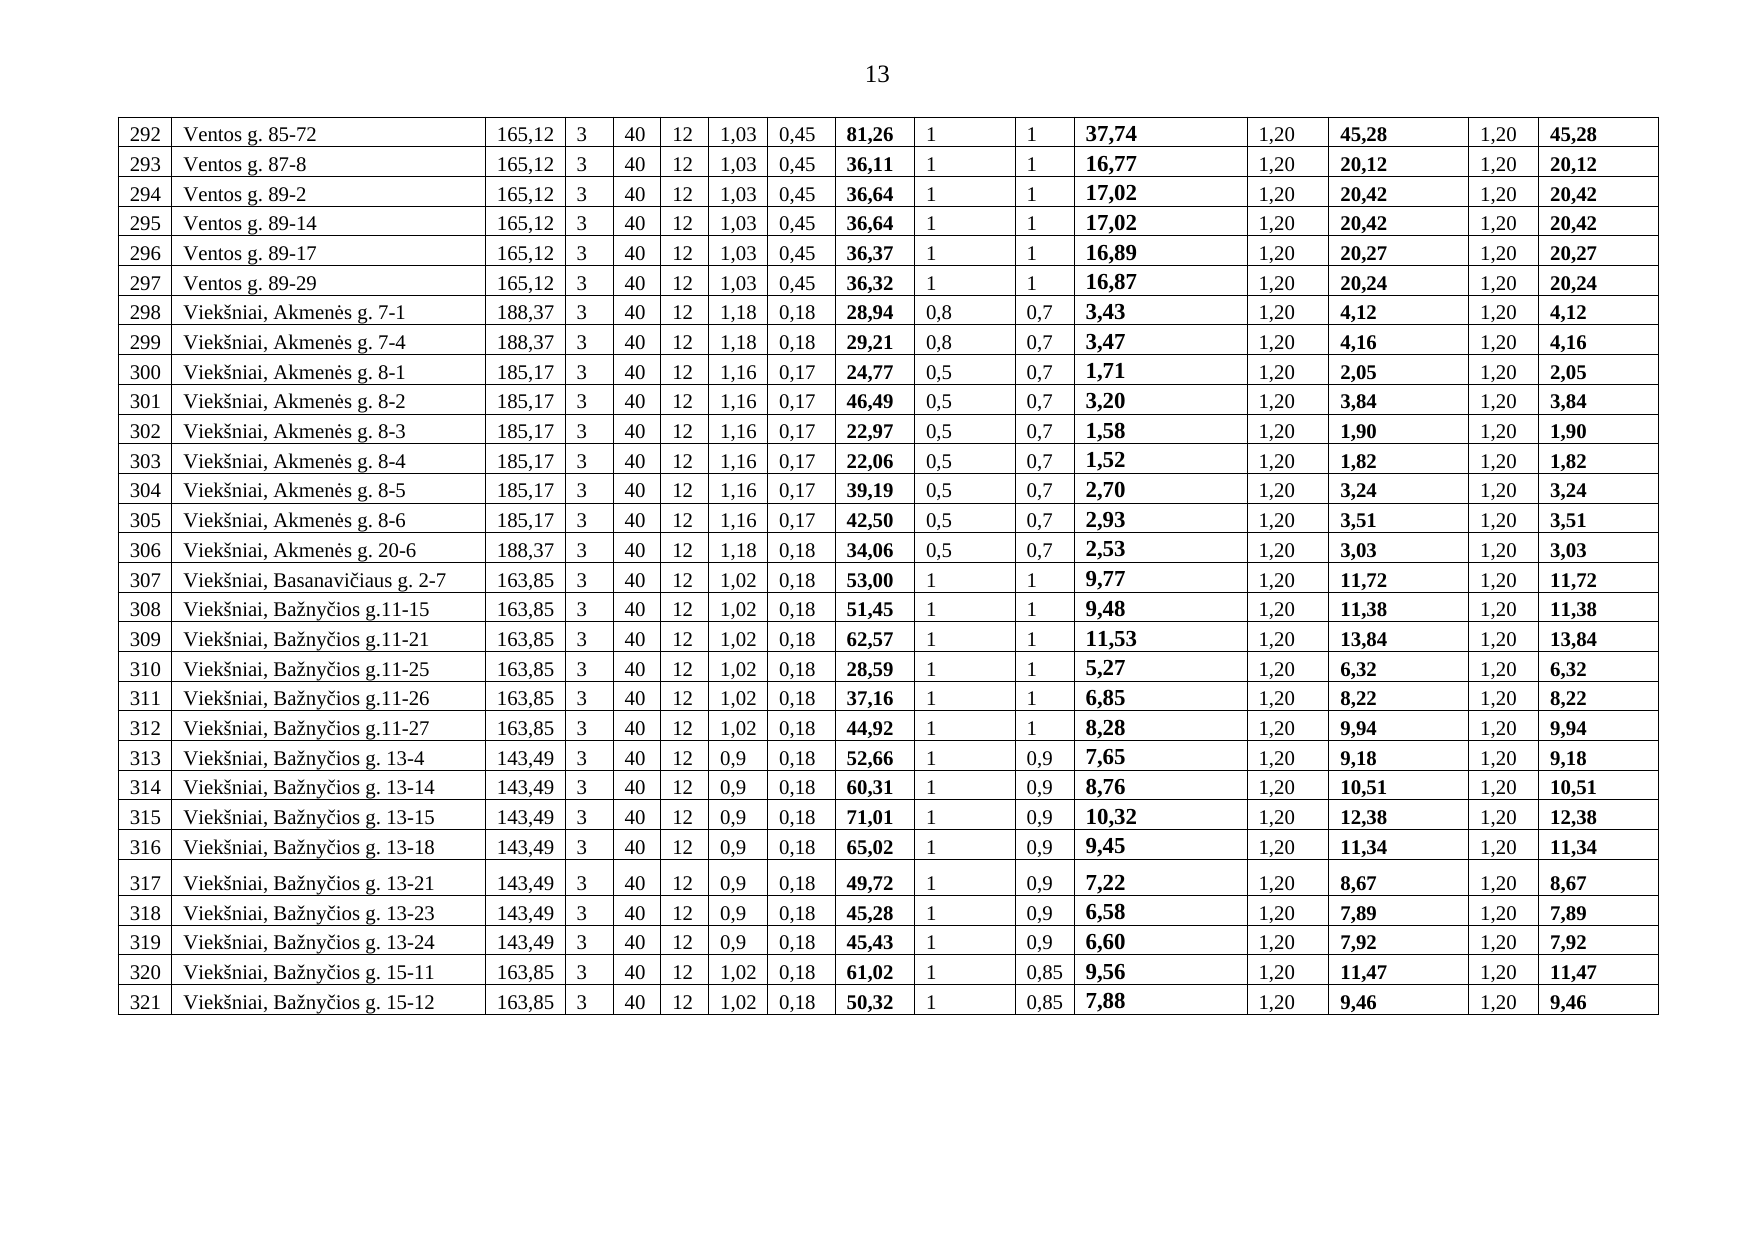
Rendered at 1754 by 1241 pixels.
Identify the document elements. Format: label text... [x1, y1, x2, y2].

table_cell Viekšniai, Akmenės g. 20-6 [172, 533, 485, 562]
table_cell 0,8 [915, 325, 1015, 354]
table_cell 0,18 [768, 741, 835, 770]
table_cell 0,45 [768, 118, 835, 146]
table_cell 1,20 [1248, 504, 1328, 532]
table_cell 40 [614, 266, 660, 295]
table_cell 20,42 [1329, 177, 1468, 206]
table_cell 1,20 [1248, 860, 1328, 895]
table_cell 12 [661, 955, 708, 984]
table_cell 40 [614, 533, 660, 562]
table_cell Viekšniai, Bažnyčios g. 13-24 [172, 926, 485, 954]
table_cell 1,20 [1469, 385, 1538, 413]
table_cell 3 [566, 741, 613, 770]
table_cell 320 [119, 955, 171, 984]
table_cell 0,85 [1016, 955, 1074, 984]
table_cell Viekšniai, Akmenės g. 8-1 [172, 355, 485, 384]
table_cell 11,47 [1539, 955, 1658, 984]
table_cell 81,26 [836, 118, 914, 146]
table_cell 1,20 [1248, 118, 1328, 146]
table_cell 0,18 [768, 296, 835, 324]
table_cell 3,43 [1075, 296, 1247, 324]
table_cell 143,49 [486, 800, 565, 829]
table_cell 1,20 [1469, 236, 1538, 265]
table_cell 3,51 [1539, 504, 1658, 532]
table_cell 1,20 [1248, 207, 1328, 235]
table_cell 1,03 [709, 207, 767, 235]
table_cell 1,20 [1469, 415, 1538, 443]
table_cell 20,42 [1539, 177, 1658, 206]
table_cell 294 [119, 177, 171, 206]
table_cell 36,64 [836, 207, 914, 235]
table_cell 3 [566, 682, 613, 710]
table_cell 12,38 [1539, 800, 1658, 829]
table_cell 12 [661, 563, 708, 592]
table_cell 40 [614, 385, 660, 413]
table_cell 0,9 [1016, 771, 1074, 799]
table_cell 321 [119, 985, 171, 1014]
table_cell 40 [614, 741, 660, 770]
table_cell 143,49 [486, 860, 565, 895]
table_cell 6,58 [1075, 896, 1247, 925]
table_cell 1,20 [1469, 563, 1538, 592]
table_cell 1,20 [1469, 830, 1538, 859]
table_cell 296 [119, 236, 171, 265]
table_cell 163,85 [486, 652, 565, 681]
table_cell 3 [566, 926, 613, 954]
table_cell 40 [614, 236, 660, 265]
table_cell 3 [566, 771, 613, 799]
table_cell 0,5 [915, 504, 1015, 532]
table_cell 3 [566, 236, 613, 265]
table_cell 1,03 [709, 177, 767, 206]
table_cell 0,5 [915, 474, 1015, 502]
table_cell 40 [614, 415, 660, 443]
table_cell 1,20 [1248, 800, 1328, 829]
table_cell 143,49 [486, 771, 565, 799]
table_cell 1,18 [709, 325, 767, 354]
table_cell 12 [661, 682, 708, 710]
table_cell 28,59 [836, 652, 914, 681]
table_cell 36,32 [836, 266, 914, 295]
table_cell 1,03 [709, 147, 767, 176]
table_cell 0,9 [1016, 830, 1074, 859]
table_cell 9,56 [1075, 955, 1247, 984]
table_cell 2,05 [1329, 355, 1468, 384]
table_cell 12 [661, 860, 708, 895]
table_cell 1,20 [1248, 896, 1328, 925]
table_cell 311 [119, 682, 171, 710]
table_cell 143,49 [486, 741, 565, 770]
table_cell 1,02 [709, 593, 767, 621]
table_cell 1,20 [1469, 711, 1538, 740]
table_cell 0,17 [768, 415, 835, 443]
table_cell 40 [614, 955, 660, 984]
table_cell 0,45 [768, 236, 835, 265]
table_cell 12,38 [1329, 800, 1468, 829]
table_cell 1 [1016, 147, 1074, 176]
table_cell 40 [614, 207, 660, 235]
table_cell 185,17 [486, 504, 565, 532]
table_cell 298 [119, 296, 171, 324]
table_cell 188,37 [486, 296, 565, 324]
table_cell 9,18 [1539, 741, 1658, 770]
table_cell 3,84 [1539, 385, 1658, 413]
table_cell 3,24 [1539, 474, 1658, 502]
table_cell 3 [566, 896, 613, 925]
table_cell Ventos g. 85-72 [172, 118, 485, 146]
table_cell 3 [566, 207, 613, 235]
table_cell 0,18 [768, 563, 835, 592]
table_cell 1 [1016, 622, 1074, 651]
table_cell 2,93 [1075, 504, 1247, 532]
table_cell 1,20 [1469, 771, 1538, 799]
table_cell 1,20 [1248, 355, 1328, 384]
table_cell 1,20 [1248, 741, 1328, 770]
table_cell 3 [566, 296, 613, 324]
table_cell 0,7 [1016, 533, 1074, 562]
table_cell 301 [119, 385, 171, 413]
table_cell 9,46 [1539, 985, 1658, 1014]
table_cell 163,85 [486, 682, 565, 710]
table_cell 3 [566, 563, 613, 592]
table_cell 1,20 [1248, 444, 1328, 473]
table_cell 1,20 [1248, 711, 1328, 740]
table_cell 1,20 [1469, 118, 1538, 146]
table_cell Viekšniai, Akmenės g. 8-5 [172, 474, 485, 502]
table_cell 7,92 [1539, 926, 1658, 954]
table_cell Viekšniai, Akmenės g. 8-4 [172, 444, 485, 473]
table_cell 45,28 [836, 896, 914, 925]
table_cell 40 [614, 830, 660, 859]
table_cell 1,03 [709, 266, 767, 295]
table_cell 1,20 [1469, 955, 1538, 984]
table_cell 1,20 [1248, 985, 1328, 1014]
table_cell 12 [661, 474, 708, 502]
table_cell 20,27 [1539, 236, 1658, 265]
table_cell 1,20 [1248, 771, 1328, 799]
table_cell 1,16 [709, 385, 767, 413]
table_cell 8,22 [1539, 682, 1658, 710]
table_cell 2,53 [1075, 533, 1247, 562]
table_cell 46,49 [836, 385, 914, 413]
table_cell 309 [119, 622, 171, 651]
table_cell 0,9 [1016, 896, 1074, 925]
table_cell 3,24 [1329, 474, 1468, 502]
table_cell 1,20 [1469, 800, 1538, 829]
table_cell 3 [566, 860, 613, 895]
table_cell 1,20 [1248, 177, 1328, 206]
table_cell 0,9 [1016, 860, 1074, 895]
table_cell Viekšniai, Akmenės g. 7-1 [172, 296, 485, 324]
table_cell 7,65 [1075, 741, 1247, 770]
table_cell 12 [661, 800, 708, 829]
table_cell 1,18 [709, 533, 767, 562]
table_cell 1,20 [1248, 325, 1328, 354]
table_cell 3,03 [1329, 533, 1468, 562]
table_cell 12 [661, 415, 708, 443]
table_cell 0,18 [768, 682, 835, 710]
table_cell Viekšniai, Basanavičiaus g. 2-7 [172, 563, 485, 592]
table_cell 11,47 [1329, 955, 1468, 984]
table_cell 0,45 [768, 266, 835, 295]
table_cell 7,22 [1075, 860, 1247, 895]
table_cell 9,18 [1329, 741, 1468, 770]
table_cell 165,12 [486, 177, 565, 206]
table_cell Ventos g. 89-14 [172, 207, 485, 235]
table_cell 0,7 [1016, 415, 1074, 443]
table_cell 11,53 [1075, 622, 1247, 651]
table_cell 1,20 [1248, 563, 1328, 592]
table_cell 7,88 [1075, 985, 1247, 1014]
table_cell 1,82 [1539, 444, 1658, 473]
table_cell 0,17 [768, 444, 835, 473]
table_cell 1,20 [1469, 474, 1538, 502]
table_cell 52,66 [836, 741, 914, 770]
table_cell 300 [119, 355, 171, 384]
table_cell 11,38 [1329, 593, 1468, 621]
table_cell 1 [1016, 563, 1074, 592]
table_cell 1,02 [709, 563, 767, 592]
table_cell 185,17 [486, 415, 565, 443]
table_cell 1,20 [1248, 926, 1328, 954]
table_cell 143,49 [486, 830, 565, 859]
table_cell 0,9 [1016, 800, 1074, 829]
table_cell 1,20 [1248, 474, 1328, 502]
table_cell 0,85 [1016, 985, 1074, 1014]
table_cell 3 [566, 622, 613, 651]
table_cell 12 [661, 266, 708, 295]
table_cell 1,16 [709, 504, 767, 532]
table_cell 10,51 [1329, 771, 1468, 799]
table_cell 22,06 [836, 444, 914, 473]
table_cell 1,90 [1539, 415, 1658, 443]
table_cell Viekšniai, Bažnyčios g.11-21 [172, 622, 485, 651]
table_cell 0,7 [1016, 325, 1074, 354]
table_cell 0,9 [709, 830, 767, 859]
table_cell 20,12 [1329, 147, 1468, 176]
table_cell 1,16 [709, 474, 767, 502]
table_cell 20,42 [1329, 207, 1468, 235]
table_cell 317 [119, 860, 171, 895]
table_cell 12 [661, 741, 708, 770]
table_cell 3 [566, 504, 613, 532]
table_cell Viekšniai, Bažnyčios g. 13-15 [172, 800, 485, 829]
table_cell 165,12 [486, 118, 565, 146]
table_cell 1 [915, 830, 1015, 859]
table_cell 315 [119, 800, 171, 829]
table_cell 40 [614, 800, 660, 829]
table_cell 1 [915, 177, 1015, 206]
table_cell 40 [614, 444, 660, 473]
table_cell 51,45 [836, 593, 914, 621]
table_cell 1,20 [1248, 147, 1328, 176]
table_cell 0,18 [768, 771, 835, 799]
table_cell 17,02 [1075, 177, 1247, 206]
table_cell 0,7 [1016, 355, 1074, 384]
table_cell 11,72 [1539, 563, 1658, 592]
table_cell 45,28 [1329, 118, 1468, 146]
table_cell 0,7 [1016, 444, 1074, 473]
table_cell 303 [119, 444, 171, 473]
table_cell Viekšniai, Bažnyčios g. 15-12 [172, 985, 485, 1014]
table_cell 4,12 [1329, 296, 1468, 324]
table_cell 163,85 [486, 711, 565, 740]
table_cell 12 [661, 325, 708, 354]
table_cell 3 [566, 533, 613, 562]
table_cell 1,20 [1469, 504, 1538, 532]
table_cell 11,34 [1329, 830, 1468, 859]
table_cell Ventos g. 89-2 [172, 177, 485, 206]
table_cell 1 [915, 622, 1015, 651]
table_cell 12 [661, 622, 708, 651]
table_cell 0,18 [768, 325, 835, 354]
table_cell 1,20 [1469, 147, 1538, 176]
table_cell 3 [566, 355, 613, 384]
table_cell 20,12 [1539, 147, 1658, 176]
table_cell 1,20 [1469, 355, 1538, 384]
table_cell 0,18 [768, 593, 835, 621]
table_cell 305 [119, 504, 171, 532]
table_cell 0,18 [768, 622, 835, 651]
table_cell 20,27 [1329, 236, 1468, 265]
table_cell 165,12 [486, 207, 565, 235]
table_cell 1 [1016, 266, 1074, 295]
table_cell 13,84 [1539, 622, 1658, 651]
table_cell 60,31 [836, 771, 914, 799]
table_cell 1,20 [1469, 741, 1538, 770]
table_cell 3 [566, 474, 613, 502]
table_cell Viekšniai, Akmenės g. 8-6 [172, 504, 485, 532]
table_cell 308 [119, 593, 171, 621]
table_cell 3 [566, 800, 613, 829]
table_cell 13,84 [1329, 622, 1468, 651]
table_cell 1,20 [1469, 682, 1538, 710]
table_cell 12 [661, 236, 708, 265]
table_cell 0,17 [768, 474, 835, 502]
table_cell 17,02 [1075, 207, 1247, 235]
table_cell 3 [566, 325, 613, 354]
table_cell 165,12 [486, 147, 565, 176]
table_cell 1,20 [1248, 682, 1328, 710]
table_cell 0,9 [709, 741, 767, 770]
table_cell 0,8 [915, 296, 1015, 324]
table_cell 318 [119, 896, 171, 925]
table_cell 1,20 [1248, 415, 1328, 443]
table_cell 1,02 [709, 682, 767, 710]
table_cell 3 [566, 385, 613, 413]
table_cell 163,85 [486, 593, 565, 621]
table_cell Viekšniai, Akmenės g. 8-3 [172, 415, 485, 443]
table_cell 0,45 [768, 147, 835, 176]
table_cell 1,20 [1469, 985, 1538, 1014]
table_cell 40 [614, 177, 660, 206]
table_cell 1,82 [1329, 444, 1468, 473]
table_cell 1,20 [1248, 830, 1328, 859]
table_cell 1 [915, 985, 1015, 1014]
table_cell 12 [661, 771, 708, 799]
table_cell 1,20 [1469, 266, 1538, 295]
table_cell Viekšniai, Bažnyčios g. 13-4 [172, 741, 485, 770]
table_cell 40 [614, 355, 660, 384]
table_cell 163,85 [486, 985, 565, 1014]
table_cell 3,03 [1539, 533, 1658, 562]
table_cell 0,18 [768, 926, 835, 954]
table_cell 10,51 [1539, 771, 1658, 799]
table_cell 1,03 [709, 236, 767, 265]
table_cell 304 [119, 474, 171, 502]
table_cell 185,17 [486, 355, 565, 384]
table_cell 313 [119, 741, 171, 770]
table_cell Viekšniai, Bažnyčios g. 13-21 [172, 860, 485, 895]
table_cell 40 [614, 296, 660, 324]
table_cell 11,72 [1329, 563, 1468, 592]
table_cell 1 [915, 711, 1015, 740]
table_cell 188,37 [486, 325, 565, 354]
table_cell 0,18 [768, 896, 835, 925]
table_cell 40 [614, 504, 660, 532]
table_cell 1 [915, 236, 1015, 265]
table_cell 40 [614, 682, 660, 710]
table_cell 1 [1016, 711, 1074, 740]
table_cell 40 [614, 147, 660, 176]
table_cell 1,20 [1248, 385, 1328, 413]
table_cell 8,67 [1539, 860, 1658, 895]
table_cell 1,20 [1469, 860, 1538, 895]
table_cell 163,85 [486, 622, 565, 651]
table_cell 4,12 [1539, 296, 1658, 324]
table_cell 1,20 [1469, 177, 1538, 206]
table_cell 16,89 [1075, 236, 1247, 265]
table_cell 28,94 [836, 296, 914, 324]
table_cell 40 [614, 622, 660, 651]
table_cell 40 [614, 896, 660, 925]
table_cell 40 [614, 985, 660, 1014]
table_cell Viekšniai, Bažnyčios g. 15-11 [172, 955, 485, 984]
table_cell 71,01 [836, 800, 914, 829]
table_cell 20,42 [1539, 207, 1658, 235]
table_cell 302 [119, 415, 171, 443]
table_cell 9,46 [1329, 985, 1468, 1014]
table_cell 165,12 [486, 266, 565, 295]
table_cell 1 [1016, 118, 1074, 146]
table_cell 1,20 [1248, 622, 1328, 651]
table_cell 12 [661, 444, 708, 473]
table_cell 188,37 [486, 533, 565, 562]
table_cell 1 [1016, 682, 1074, 710]
table_cell 1 [915, 860, 1015, 895]
table_cell 40 [614, 771, 660, 799]
table_cell Viekšniai, Bažnyčios g. 13-18 [172, 830, 485, 859]
table_cell 1,20 [1469, 296, 1538, 324]
table_cell 3 [566, 266, 613, 295]
table_cell 12 [661, 147, 708, 176]
table_cell 34,06 [836, 533, 914, 562]
table_cell 1 [915, 207, 1015, 235]
table_cell 1,16 [709, 444, 767, 473]
table_cell 40 [614, 926, 660, 954]
table_cell 12 [661, 296, 708, 324]
table_cell 0,5 [915, 444, 1015, 473]
table_cell 1,16 [709, 355, 767, 384]
table_cell 3 [566, 652, 613, 681]
table_cell 9,94 [1329, 711, 1468, 740]
table_cell 0,18 [768, 830, 835, 859]
table_cell 12 [661, 385, 708, 413]
table_cell 0,9 [709, 771, 767, 799]
table_cell 1 [915, 682, 1015, 710]
table_cell 1,20 [1248, 955, 1328, 984]
table_cell 3 [566, 593, 613, 621]
table_cell 297 [119, 266, 171, 295]
table_cell 12 [661, 504, 708, 532]
table_cell 1,02 [709, 985, 767, 1014]
table_cell 20,24 [1539, 266, 1658, 295]
table_cell 24,77 [836, 355, 914, 384]
table_cell 1,52 [1075, 444, 1247, 473]
table_cell 306 [119, 533, 171, 562]
table_cell 0,9 [709, 896, 767, 925]
table_cell 40 [614, 474, 660, 502]
table_cell 45,43 [836, 926, 914, 954]
table_cell 0,9 [1016, 741, 1074, 770]
table_cell 9,45 [1075, 830, 1247, 859]
table_cell 1 [915, 652, 1015, 681]
table_cell 8,76 [1075, 771, 1247, 799]
table_cell 42,50 [836, 504, 914, 532]
table_cell Viekšniai, Bažnyčios g.11-25 [172, 652, 485, 681]
table_cell 1 [915, 563, 1015, 592]
table_cell 1,20 [1248, 533, 1328, 562]
table_cell 16,77 [1075, 147, 1247, 176]
table_cell 1,20 [1248, 296, 1328, 324]
table_cell 0,5 [915, 415, 1015, 443]
table_cell 1 [1016, 236, 1074, 265]
table_cell 9,94 [1539, 711, 1658, 740]
table_cell 0,9 [709, 926, 767, 954]
table_cell 1,58 [1075, 415, 1247, 443]
table_cell 65,02 [836, 830, 914, 859]
table_cell 1,16 [709, 415, 767, 443]
table_cell 9,48 [1075, 593, 1247, 621]
table_cell 44,92 [836, 711, 914, 740]
table_cell 45,28 [1539, 118, 1658, 146]
table_cell 0,7 [1016, 296, 1074, 324]
table_cell 1,71 [1075, 355, 1247, 384]
table_cell 163,85 [486, 563, 565, 592]
table_cell 12 [661, 177, 708, 206]
table_cell 12 [661, 593, 708, 621]
table_cell 0,18 [768, 955, 835, 984]
table_cell 7,89 [1539, 896, 1658, 925]
table_cell 4,16 [1539, 325, 1658, 354]
table_cell 7,92 [1329, 926, 1468, 954]
table_cell 1,03 [709, 118, 767, 146]
table_cell 49,72 [836, 860, 914, 895]
table_cell 1 [915, 266, 1015, 295]
table_cell Viekšniai, Akmenės g. 7-4 [172, 325, 485, 354]
table_cell 53,00 [836, 563, 914, 592]
table_cell 16,87 [1075, 266, 1247, 295]
table_cell 22,97 [836, 415, 914, 443]
table_cell 1,20 [1248, 593, 1328, 621]
table_cell 1 [915, 741, 1015, 770]
table_cell 1,02 [709, 955, 767, 984]
table_cell 314 [119, 771, 171, 799]
table_cell 40 [614, 711, 660, 740]
table_cell 40 [614, 325, 660, 354]
table_cell 62,57 [836, 622, 914, 651]
table_cell 37,16 [836, 682, 914, 710]
table_cell 61,02 [836, 955, 914, 984]
table_cell 1 [915, 926, 1015, 954]
table_cell 1,20 [1469, 593, 1538, 621]
table_cell 12 [661, 985, 708, 1014]
table_cell 1,20 [1469, 444, 1538, 473]
table_cell 3 [566, 711, 613, 740]
table_cell 1 [915, 896, 1015, 925]
table_cell 12 [661, 118, 708, 146]
table_cell 299 [119, 325, 171, 354]
table_cell 3 [566, 444, 613, 473]
table_cell 1 [915, 955, 1015, 984]
table_cell 0,17 [768, 385, 835, 413]
table_cell 1 [915, 800, 1015, 829]
table_cell 3,84 [1329, 385, 1468, 413]
table_cell 36,64 [836, 177, 914, 206]
table_cell 12 [661, 896, 708, 925]
table_cell 0,5 [915, 355, 1015, 384]
table_cell Ventos g. 87-8 [172, 147, 485, 176]
table_cell 3 [566, 147, 613, 176]
table_cell 0,17 [768, 355, 835, 384]
table_cell Viekšniai, Bažnyčios g.11-15 [172, 593, 485, 621]
table_cell 3,51 [1329, 504, 1468, 532]
table_cell 293 [119, 147, 171, 176]
table_cell 12 [661, 830, 708, 859]
table_cell 12 [661, 355, 708, 384]
table_cell 40 [614, 118, 660, 146]
table_cell 163,85 [486, 955, 565, 984]
table_cell 0,7 [1016, 474, 1074, 502]
table_cell 3,20 [1075, 385, 1247, 413]
table_cell 29,21 [836, 325, 914, 354]
table_cell 185,17 [486, 444, 565, 473]
table_cell 6,60 [1075, 926, 1247, 954]
table_cell 1,20 [1469, 207, 1538, 235]
table_cell 0,9 [1016, 926, 1074, 954]
table_cell 12 [661, 652, 708, 681]
table_cell 40 [614, 563, 660, 592]
table_cell 185,17 [486, 474, 565, 502]
table_cell 3 [566, 985, 613, 1014]
table_cell 1 [915, 771, 1015, 799]
table_cell Viekšniai, Bažnyčios g. 13-23 [172, 896, 485, 925]
table_cell 1,20 [1248, 236, 1328, 265]
table_cell 1,20 [1469, 533, 1538, 562]
table_cell 1,20 [1248, 266, 1328, 295]
table_cell 316 [119, 830, 171, 859]
table_cell 2,05 [1539, 355, 1658, 384]
table_cell 1 [915, 118, 1015, 146]
table_cell 0,17 [768, 504, 835, 532]
table_cell 6,85 [1075, 682, 1247, 710]
table_cell Viekšniai, Bažnyčios g.11-27 [172, 711, 485, 740]
table_cell 0,7 [1016, 504, 1074, 532]
table_cell 1,20 [1248, 652, 1328, 681]
table_cell 1,20 [1469, 926, 1538, 954]
table_cell 3,47 [1075, 325, 1247, 354]
table_cell 20,24 [1329, 266, 1468, 295]
table_cell Viekšniai, Bažnyčios g.11-26 [172, 682, 485, 710]
table_cell 1,20 [1469, 896, 1538, 925]
table_cell 12 [661, 533, 708, 562]
table_cell 37,74 [1075, 118, 1247, 146]
table_cell 319 [119, 926, 171, 954]
table_cell 9,77 [1075, 563, 1247, 592]
table_cell 310 [119, 652, 171, 681]
table_cell 0,18 [768, 860, 835, 895]
table_cell 0,45 [768, 207, 835, 235]
table_cell 0,9 [709, 800, 767, 829]
table_cell 0,5 [915, 385, 1015, 413]
table_cell 1 [1016, 652, 1074, 681]
table_cell 3 [566, 415, 613, 443]
table_cell 12 [661, 711, 708, 740]
table_cell 36,11 [836, 147, 914, 176]
table_cell 143,49 [486, 926, 565, 954]
table_cell 143,49 [486, 896, 565, 925]
table_cell 5,27 [1075, 652, 1247, 681]
table_cell 6,32 [1329, 652, 1468, 681]
table_cell 0,7 [1016, 385, 1074, 413]
table_cell 1,90 [1329, 415, 1468, 443]
table_cell 39,19 [836, 474, 914, 502]
table_cell 1 [1016, 593, 1074, 621]
table_cell 1,02 [709, 652, 767, 681]
table_cell 165,12 [486, 236, 565, 265]
table_cell 7,89 [1329, 896, 1468, 925]
table_cell 1 [915, 147, 1015, 176]
table_cell 2,70 [1075, 474, 1247, 502]
table_cell 3 [566, 830, 613, 859]
table_cell 307 [119, 563, 171, 592]
table_cell 0,18 [768, 533, 835, 562]
table_cell 185,17 [486, 385, 565, 413]
table_cell 40 [614, 593, 660, 621]
table_cell 0,18 [768, 800, 835, 829]
table_cell 40 [614, 860, 660, 895]
table_cell 10,32 [1075, 800, 1247, 829]
table_cell 0,18 [768, 711, 835, 740]
table_cell 11,34 [1539, 830, 1658, 859]
table_cell 12 [661, 926, 708, 954]
table_cell 50,32 [836, 985, 914, 1014]
table_cell 8,22 [1329, 682, 1468, 710]
table_cell 312 [119, 711, 171, 740]
table_cell 0,18 [768, 985, 835, 1014]
table_cell 1,20 [1469, 622, 1538, 651]
table_cell 36,37 [836, 236, 914, 265]
table_cell 0,45 [768, 177, 835, 206]
table_cell 8,67 [1329, 860, 1468, 895]
table_cell Ventos g. 89-17 [172, 236, 485, 265]
table_cell 1 [1016, 207, 1074, 235]
table_cell 1,18 [709, 296, 767, 324]
table_cell 4,16 [1329, 325, 1468, 354]
table_cell 40 [614, 652, 660, 681]
table_cell 292 [119, 118, 171, 146]
table_cell 0,9 [709, 860, 767, 895]
table_cell 11,38 [1539, 593, 1658, 621]
table_cell 1,20 [1469, 652, 1538, 681]
table_cell Viekšniai, Bažnyčios g. 13-14 [172, 771, 485, 799]
table_cell 1,02 [709, 711, 767, 740]
table_cell 0,18 [768, 652, 835, 681]
table_cell 3 [566, 177, 613, 206]
table_cell Viekšniai, Akmenės g. 8-2 [172, 385, 485, 413]
table_cell 0,5 [915, 533, 1015, 562]
table_cell 1 [915, 593, 1015, 621]
table_cell 8,28 [1075, 711, 1247, 740]
table_cell 295 [119, 207, 171, 235]
table_cell 3 [566, 118, 613, 146]
table_cell 1 [1016, 177, 1074, 206]
table_cell 12 [661, 207, 708, 235]
table_cell 1,20 [1469, 325, 1538, 354]
table_cell 6,32 [1539, 652, 1658, 681]
table_cell Ventos g. 89-29 [172, 266, 485, 295]
table_cell 3 [566, 955, 613, 984]
table_cell 1,02 [709, 622, 767, 651]
